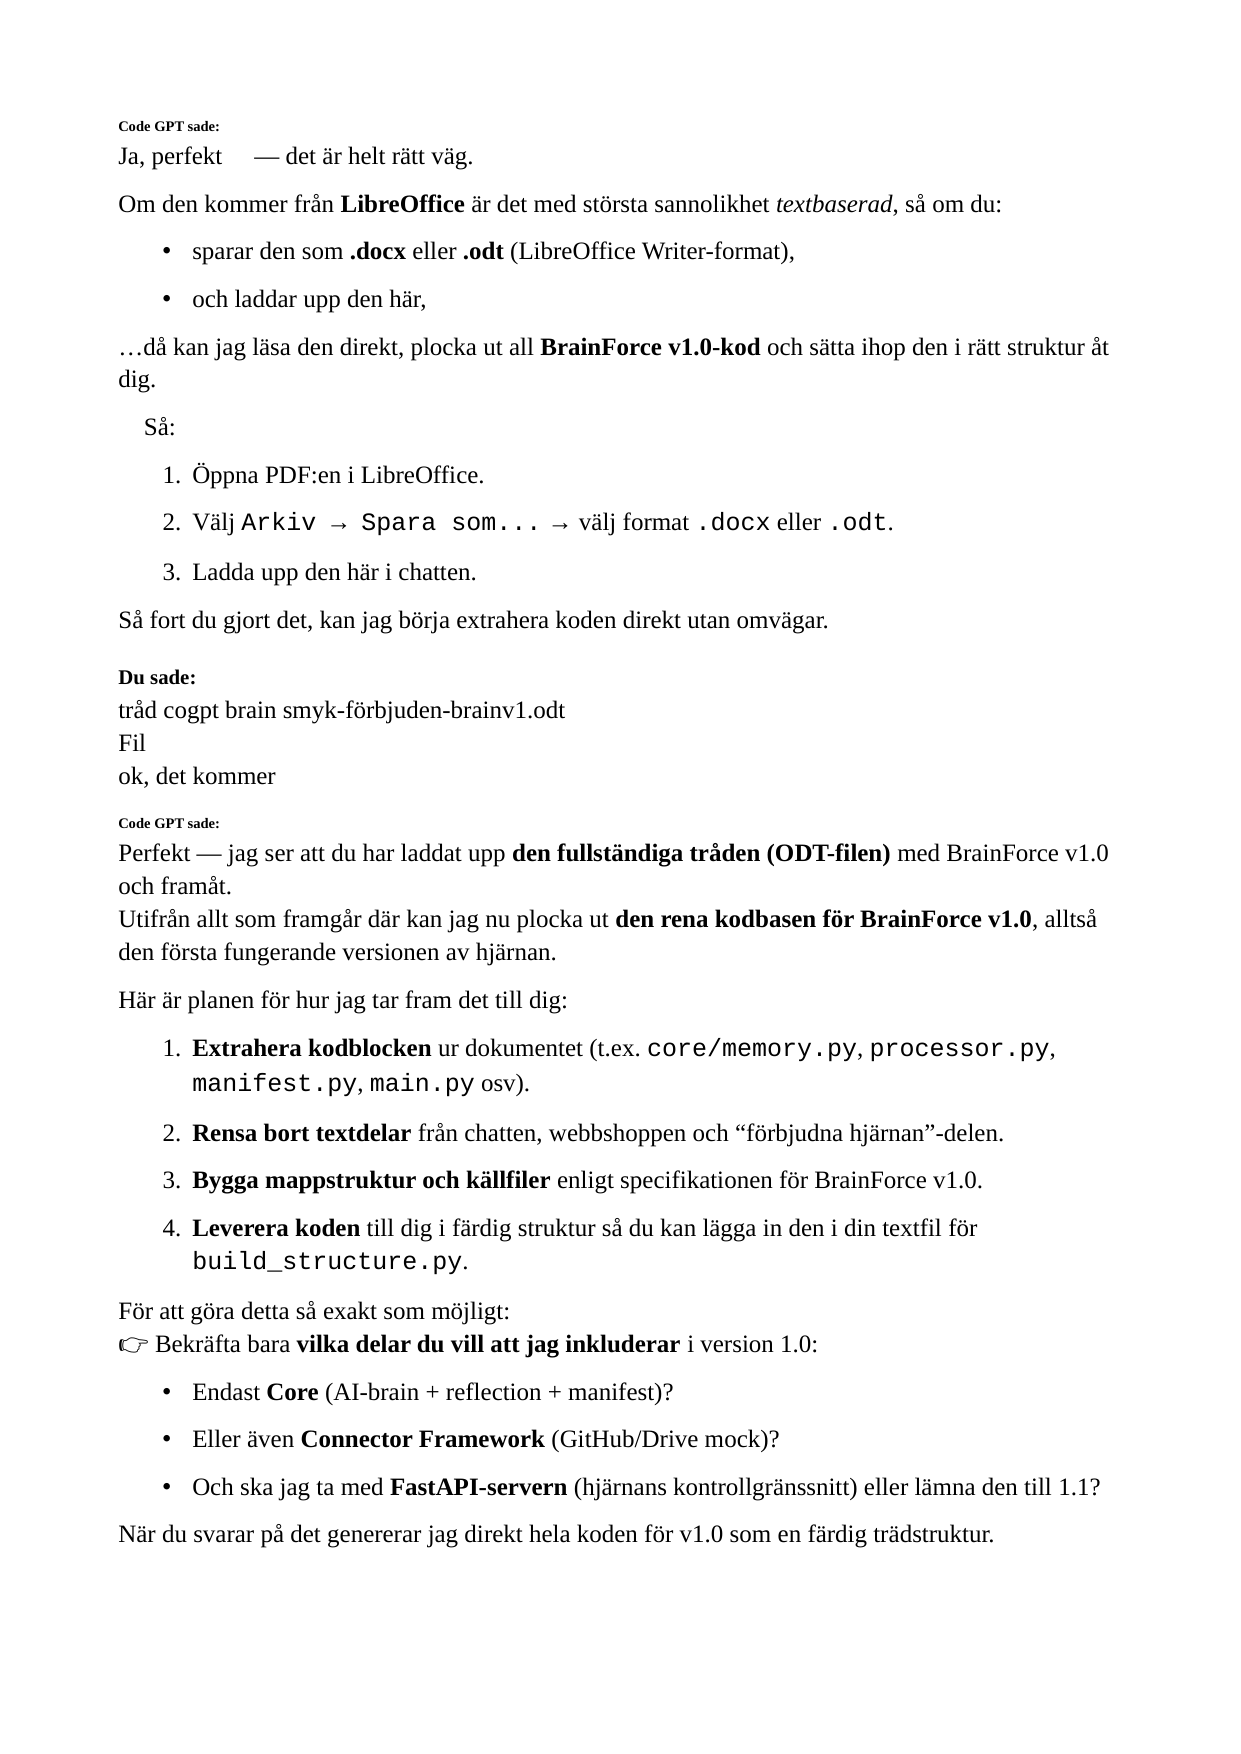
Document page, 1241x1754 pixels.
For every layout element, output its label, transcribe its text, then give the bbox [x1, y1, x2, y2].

text 📎 Så: [118, 412, 1122, 441]
text ok, det kommer [118, 761, 1122, 790]
subtitle Code GPT sade: [118, 815, 1122, 832]
list och laddar upp den här, [162, 284, 1122, 313]
list sparar den som .docx eller .odt (LibreOffice Writer-format), [162, 236, 1122, 265]
list Endast Core (AI-brain + reflection + manifest)? [162, 1377, 1122, 1405]
text Fil [118, 728, 1122, 757]
list Bygga mappstruktur och källfiler enligt specifikationen för BrainForce v1.0. [162, 1165, 1122, 1194]
text Om den kommer från LibreOffice är det med största sannolikhet textbaserad, så om du: [118, 189, 1122, 217]
subtitle Code GPT sade: [118, 118, 1122, 135]
text När du svarar på det genererar jag direkt hela koden för v1.0 som en färdig trädstruktur. [118, 1519, 1122, 1548]
list Öppna PDF:en i LibreOffice. [162, 460, 1122, 488]
text Här är planen för hur jag tar fram det till dig: [118, 985, 1122, 1014]
text tråd cogpt brain smyk-förbjuden-brainv1.odt [118, 695, 1122, 724]
list Eller även Connector Framework (GitHub/Drive mock)? [162, 1424, 1122, 1453]
list Rensa bort textdelar från chatten, webbshoppen och “förbjudna hjärnan”-delen. [162, 1118, 1122, 1146]
list Leverera koden till dig i färdig struktur så du kan lägga in den i din textfil för build_structure.py. [162, 1213, 1122, 1277]
list Ladda upp den här i chatten. [162, 557, 1122, 586]
text …då kan jag läsa den direkt, plocka ut all BrainForce v1.0-kod och sätta ihop den i rätt struktur åt dig. [118, 332, 1122, 393]
text För att göra detta så exakt som möjligt: 👉 Bekräfta bara vilka delar du vill att jag inkluderar i version 1.0: [118, 1296, 1122, 1358]
text Perfekt — jag ser att du har laddat upp den fullständiga tråden (ODT-filen) med BrainForce v1.0 och framåt. Utifrån allt som framgår där kan jag nu plocka ut den rena kodbasen för BrainForce v1.0, alltså den första fungerande versionen av hjärnan. [118, 838, 1122, 966]
text Ja, perfekt 🙌 — det är helt rätt väg. [118, 141, 1122, 170]
subtitle Du sade: [118, 665, 1122, 689]
list Välj Arkiv → Spara som... → välj format .docx eller .odt. [162, 507, 1122, 538]
list Extrahera kodblocken ur dokumentet (t.ex. core/memory.py, processor.py, manifest.py, main.py osv). [162, 1033, 1122, 1098]
text Så fort du gjort det, kan jag börja extrahera koden direkt utan omvägar. [118, 605, 1122, 634]
list Och ska jag ta med FastAPI-servern (hjärnans kontrollgränssnitt) eller lämna den till 1.1? [162, 1472, 1122, 1501]
